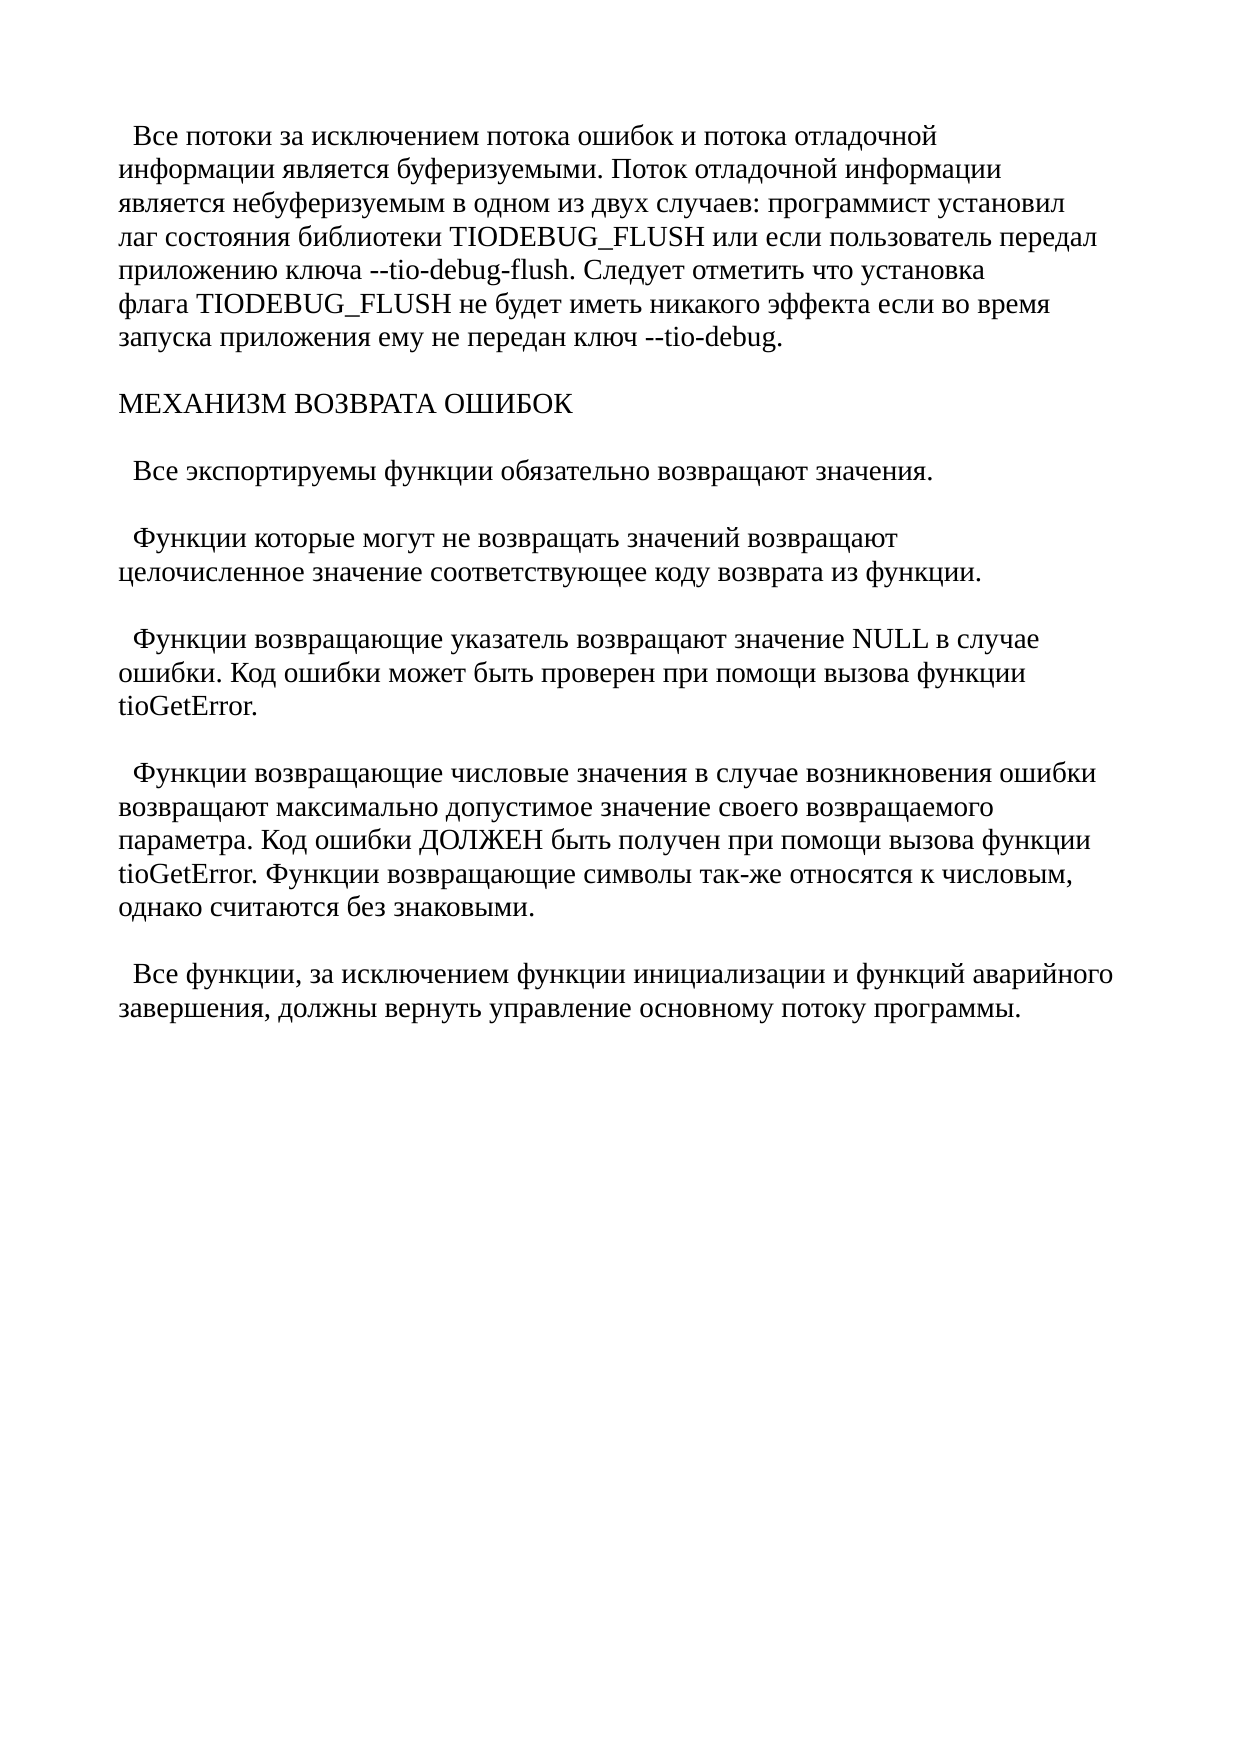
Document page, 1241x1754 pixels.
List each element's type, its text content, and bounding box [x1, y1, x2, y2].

title однако считаются без знаковыми. [118, 889, 1122, 923]
title ошибки. Код ошибки может быть проверен при помощи вызова функции [118, 655, 1122, 688]
title Функции которые могут не возвращать значений возвращают [118, 521, 1122, 554]
title информации является буферизуемыми. Поток отладочной информации [118, 152, 1122, 185]
title МЕХАНИЗМ ВОЗВРАТА ОШИБОК [118, 386, 1122, 420]
title запуска приложения ему не передан ключ --tio-debug. [118, 319, 1122, 353]
title возвращают максимально допустимое значение своего возвращаемого [118, 789, 1122, 822]
title tioGetError. [118, 688, 1122, 722]
title завершения, должны вернуть управление основному потоку программы. [118, 990, 1122, 1024]
title tioGetError. Функции возвращающие символы так-же относятся к числовым, [118, 856, 1122, 889]
title приложению ключа --tio-debug-flush. Следует отметить что установка [118, 252, 1122, 286]
title Функции возвращающие указатель возвращают значение NULL в случае [118, 621, 1122, 655]
title целочисленное значение соответствующее коду возврата из функции. [118, 554, 1122, 588]
title Все экспортируемы функции обязательно возвращают значения. [118, 453, 1122, 487]
title флага TIODEBUG_FLUSH не будет иметь никакого эффекта если во время [118, 286, 1122, 319]
title Все функции, за исключением функции инициализации и функций аварийного [118, 957, 1122, 990]
title параметра. Код ошибки ДОЛЖЕН быть получен при помощи вызова функции [118, 822, 1122, 856]
title лаг состояния библиотеки TIODEBUG_FLUSH или если пользователь передал [118, 219, 1122, 252]
title является небуферизуемым в одном из двух случаев: программист установил [118, 185, 1122, 219]
title Все потоки за исключением потока ошибок и потока отладочной [118, 118, 1122, 152]
title Функции возвращающие числовые значения в случае возникновения ошибки [118, 755, 1122, 789]
